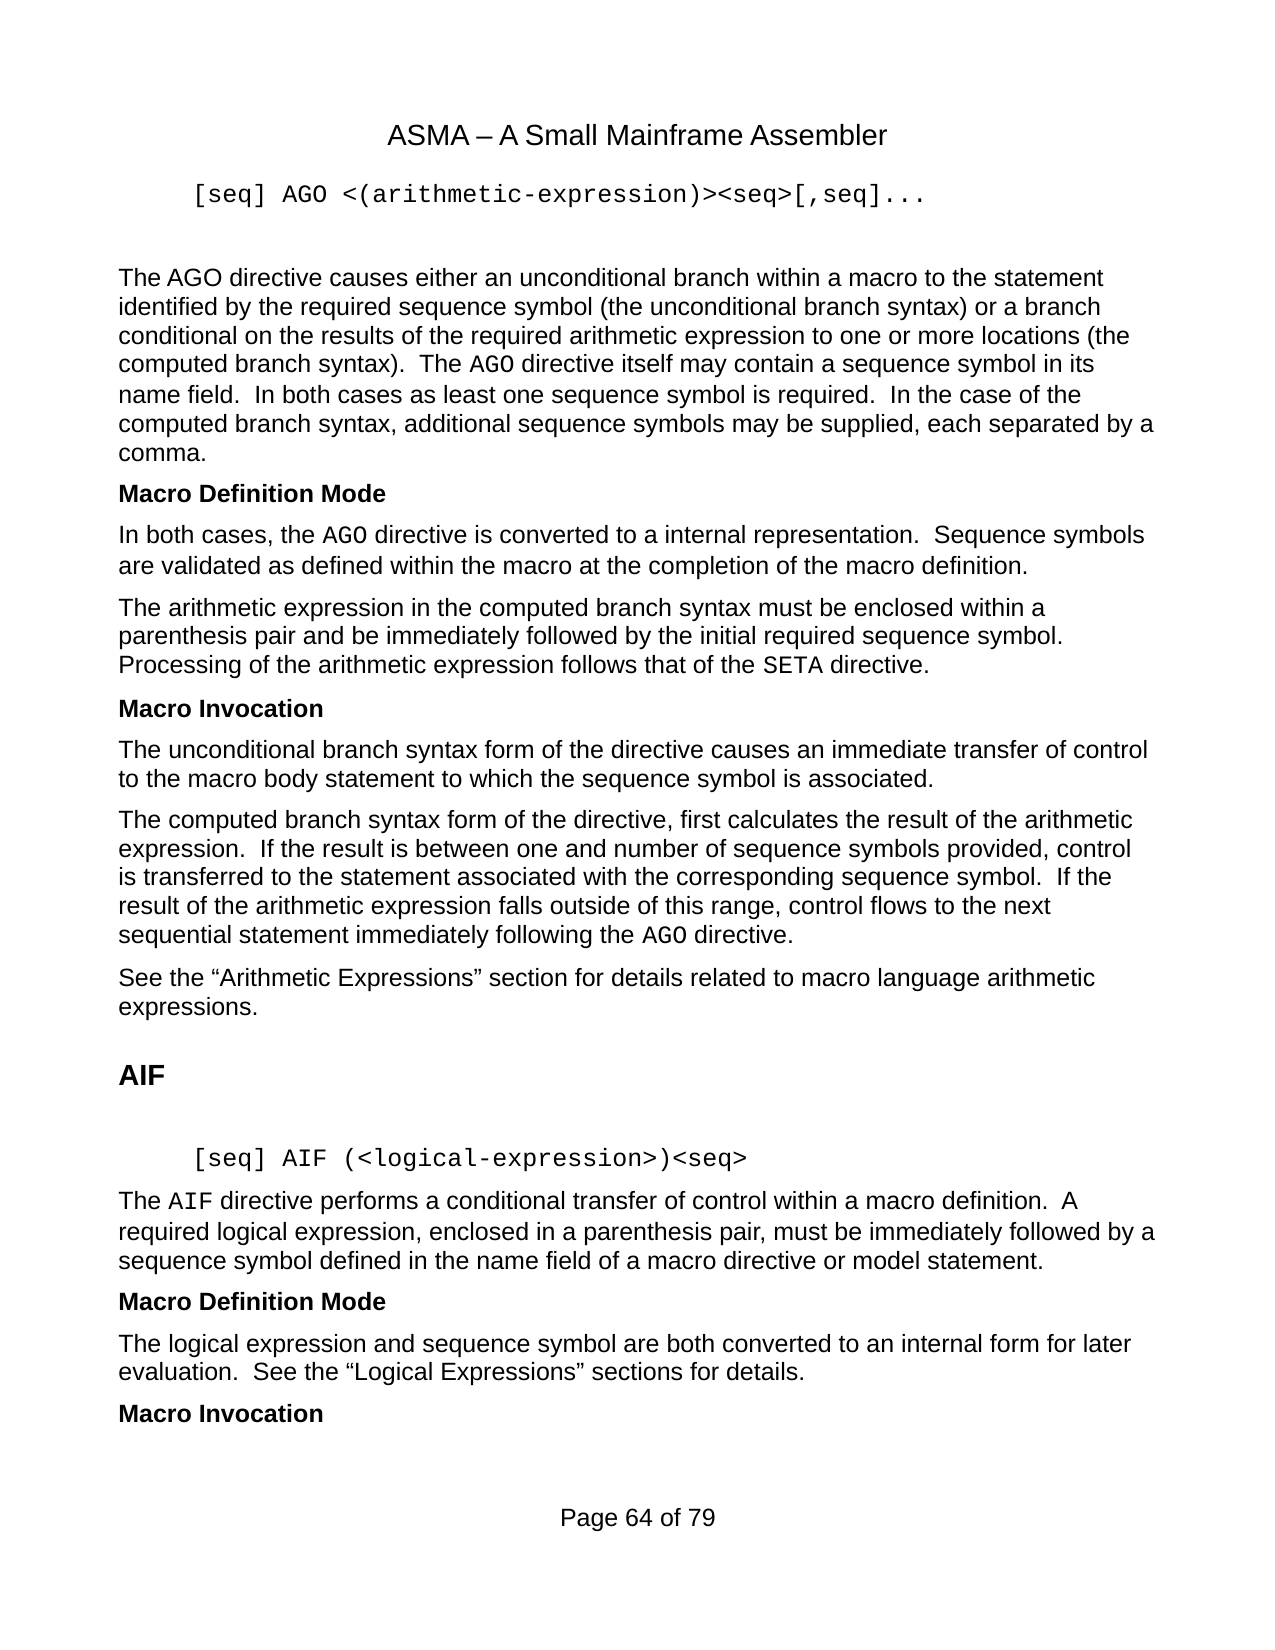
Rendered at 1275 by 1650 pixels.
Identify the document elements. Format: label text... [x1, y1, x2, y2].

text See the “Arithmetic Expressions” section for details related to macro language arithmetic expressions. [118, 963, 1157, 1021]
text The AGO directive causes either an unconditional branch within a macro to the statement identified by the required sequence symbol (the unconditional branch syntax) or a branch conditional on the results of the required arithmetic expression to one or more locations (the computed branch syntax). The AGO directive itself may contain a sequence symbol in its name field. In both cases as least one sequence symbol is required. In the case of the computed branch syntax, additional sequence symbols may be supplied, each separated by a comma. [118, 263, 1157, 467]
text Macro Invocation [118, 693, 1157, 722]
text The AIF directive performs a conditional transfer of control within a macro definition. A required logical expression, enclosed in a parenthesis pair, must be immediately followed by a sequence symbol defined in the name field of a macro directive or model statement. [118, 1186, 1157, 1275]
text Macro Definition Mode [118, 479, 1157, 508]
text Macro Invocation [118, 1398, 1157, 1427]
text The arithmetic expression in the computed branch syntax must be enclosed within a parenthesis pair and be immediately followed by the initial required sequence symbol. Processing of the arithmetic expression follows that of the SETA directive. [118, 593, 1157, 681]
text In both cases, the AGO directive is converted to a internal representation. Sequence symbols are validated as defined within the macro at the completion of the macro definition. [118, 520, 1157, 580]
text [seq] AIF (<logical-expression>)<seq> [192, 1146, 1157, 1174]
subtitle AIF [118, 1058, 1157, 1092]
text The unconditional branch syntax form of the directive causes an immediate transfer of control to the macro body statement to which the sequence symbol is associated. [118, 735, 1157, 792]
text Macro Definition Mode [118, 1287, 1157, 1316]
text The logical expression and sequence symbol are both converted to an internal form for later evaluation. See the “Logical Expressions” sections for details. [118, 1328, 1157, 1386]
text [seq] AGO <(arithmetic-expression)><seq>[,seq]... [192, 181, 1157, 209]
text The computed branch syntax form of the directive, first calculates the result of the arithmetic expression. If the result is between one and number of sequence symbols provided, control is transferred to the statement associated with the corresponding sequence symbol. If the result of the arithmetic expression falls outside of this range, control flows to the next sequential statement immediately following the AGO directive. [118, 805, 1157, 951]
